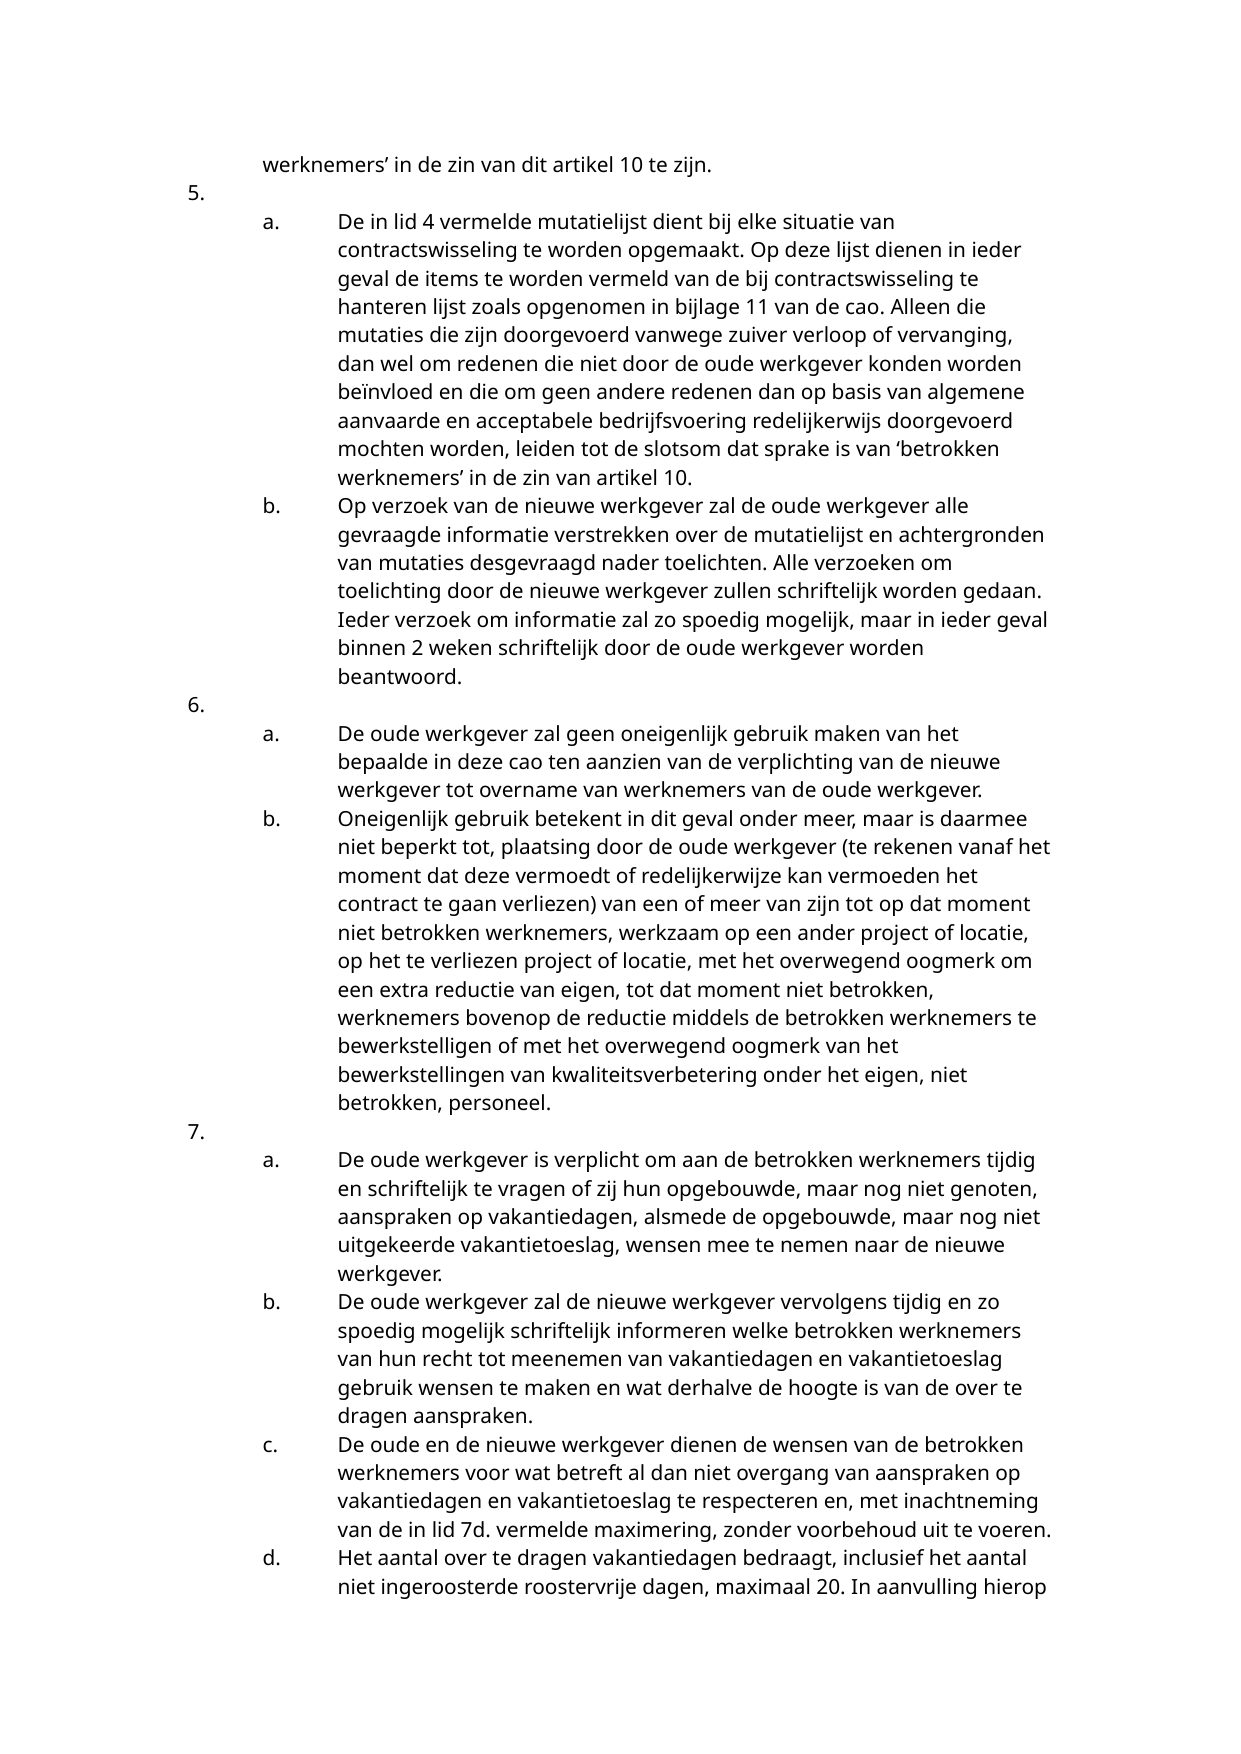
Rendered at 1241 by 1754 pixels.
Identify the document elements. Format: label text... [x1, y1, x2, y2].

list De oude werkgever is verplicht om aan de betrokken werknemers tijdig en schriftelijk te vragen of zij hun opgebouwde, maar nog niet genoten, aanspraken op vakantiedagen, alsmede de opgebouwde, maar nog niet uitgekeerde vakantietoeslag, wensen mee te nemen naar de nieuwe werkgever. [262, 1145, 1053, 1287]
list Oneigenlijk gebruik betekent in dit geval onder meer, maar is daarmee niet beperkt tot, plaatsing door de oude werkgever (te rekenen vanaf het moment dat deze vermoedt of redelijkerwijze kan vermoeden het contract te gaan verliezen) van een of meer van zijn tot op dat moment niet betrokken werknemers, werkzaam op een ander project of locatie, op het te verliezen project of locatie, met het overwegend oogmerk om een extra reductie van eigen, tot dat moment niet betrokken, werknemers bovenop de reductie middels de betrokken werknemers te bewerkstelligen of met het overwegend oogmerk van het bewerkstellingen van kwaliteitsverbetering onder het eigen, niet betrokken, personeel. [262, 804, 1053, 1117]
list De oude werkgever zal de nieuwe werkgever vervolgens tijdig en zo spoedig mogelijk schriftelijk informeren welke betrokken werknemers van hun recht tot meenemen van vakantiedagen en vakantietoeslag gebruik wensen te maken en wat derhalve de hoogte is van de over te dragen aanspraken. [262, 1287, 1053, 1430]
list De oude werkgever zal geen oneigenlijk gebruik maken van het bepaalde in deze cao ten aanzien van de verplichting van de nieuwe werkgever tot overname van werknemers van de oude werkgever. [262, 719, 1053, 804]
list De oude en de nieuwe werkgever dienen de wensen van de betrokken werknemers voor wat betreft al dan niet overgang van aanspraken op vakantiedagen en vakantietoeslag te respecteren en, met inachtneming van de in lid 7d. vermelde maximering, zonder voorbehoud uit te voeren. [262, 1430, 1053, 1543]
list werknemers’ in de zin van dit artikel 10 te zijn. [187, 150, 1053, 178]
list Het aantal over te dragen vakantiedagen bedraagt, inclusief het aantal niet ingeroosterde roostervrije dagen, maximaal 20. In aanvulling hierop [262, 1543, 1053, 1600]
list Op verzoek van de nieuwe werkgever zal de oude werkgever alle gevraagde informatie verstrekken over de mutatielijst en achtergronden van mutaties desgevraagd nader toelichten. Alle verzoeken om toelichting door de nieuwe werkgever zullen schriftelijk worden gedaan. Ieder verzoek om informatie zal zo spoedig mogelijk, maar in ieder geval binnen 2 weken schriftelijk door de oude werkgever worden beantwoord. [262, 491, 1053, 690]
list De in lid 4 vermelde mutatielijst dient bij elke situatie van contractswisseling te worden opgemaakt. Op deze lijst dienen in ieder geval de items te worden vermeld van de bij contractswisseling te hanteren lijst zoals opgenomen in bijlage 11 van de cao. Alleen die mutaties die zijn doorgevoerd vanwege zuiver verloop of vervanging, dan wel om redenen die niet door de oude werkgever konden worden beïnvloed en die om geen andere redenen dan op basis van algemene aanvaarde en acceptabele bedrijfsvoering redelijkerwijs doorgevoerd mochten worden, leiden tot de slotsom dat sprake is van ‘betrokken werknemers’ in de zin van artikel 10. [262, 207, 1053, 491]
